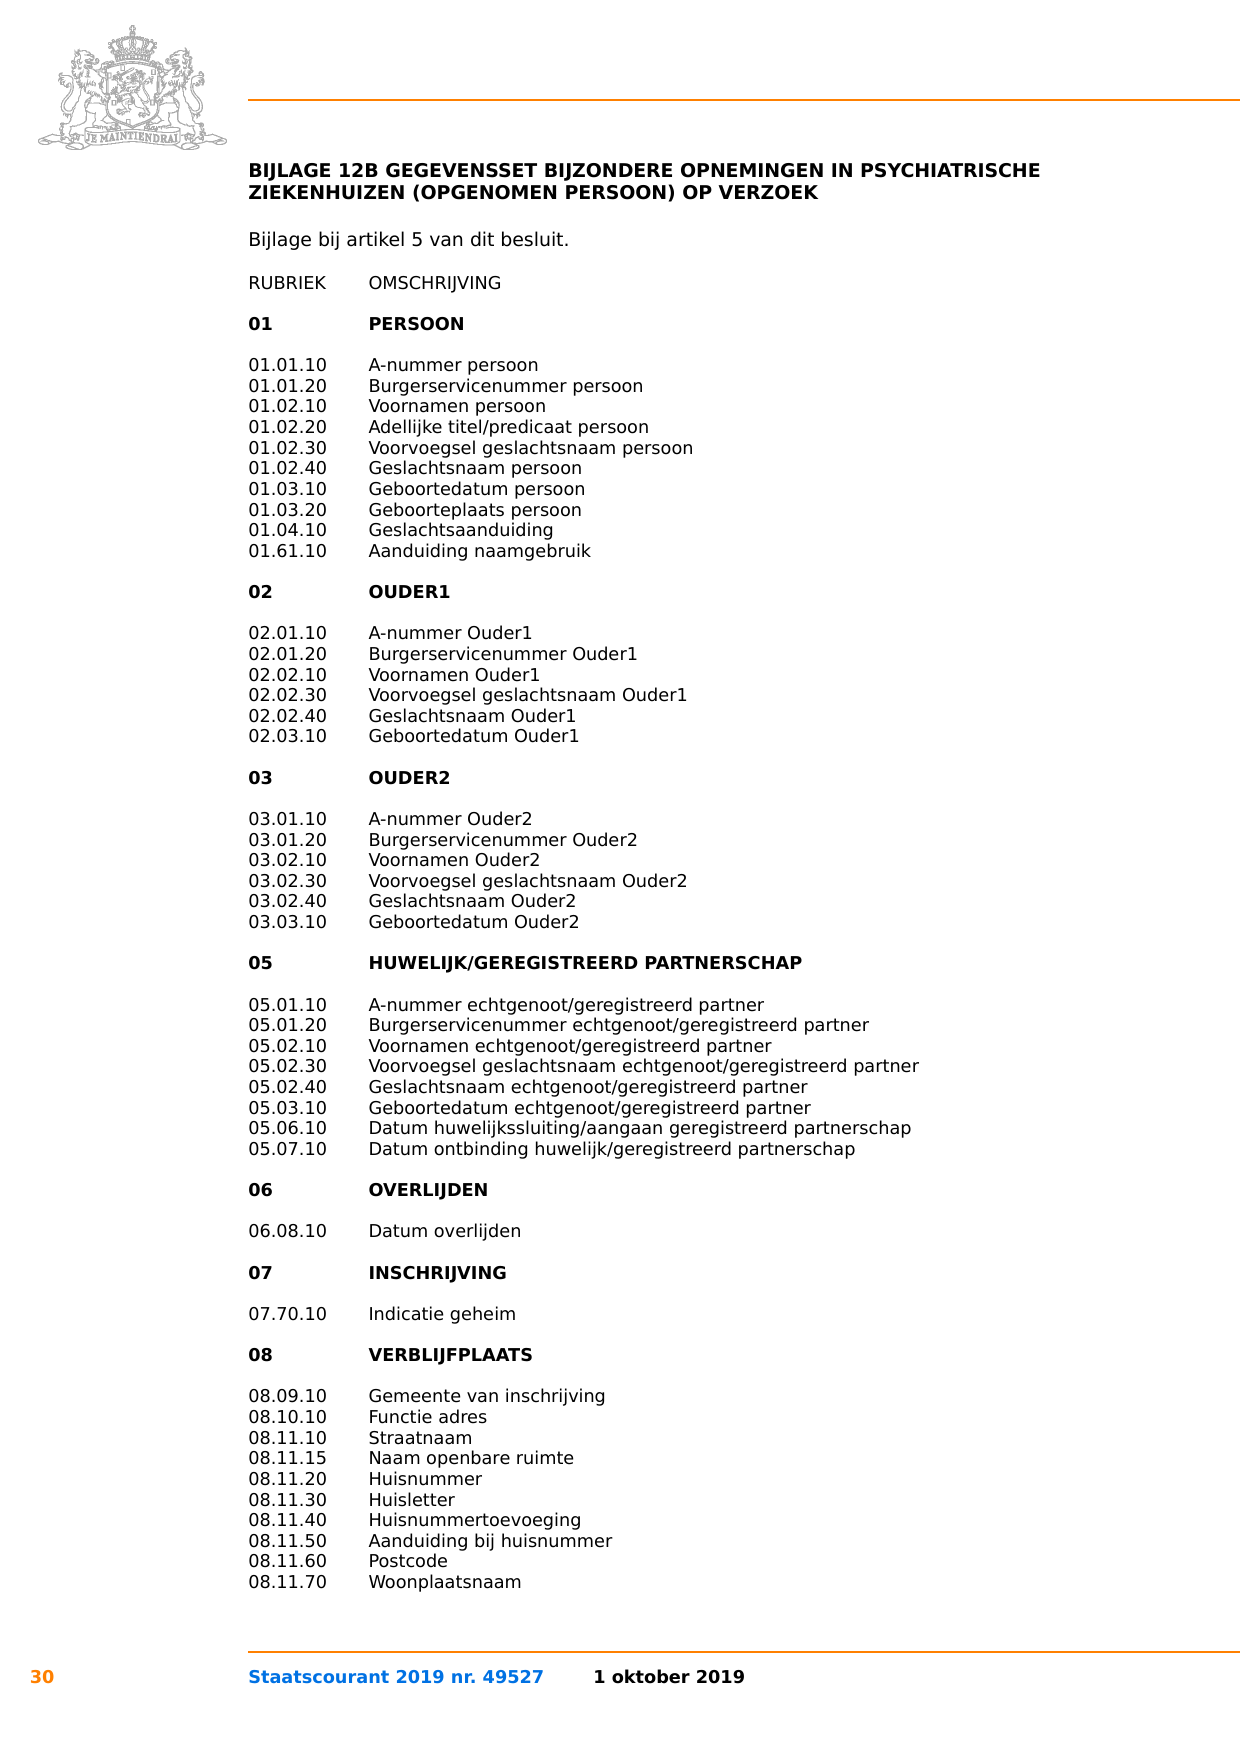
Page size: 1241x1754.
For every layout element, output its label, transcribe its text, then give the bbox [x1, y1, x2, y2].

table_cell 01.01.10 [248, 355, 362, 376]
table_cell Burgerservicenummer Ouder1 [363, 644, 1163, 664]
table_cell OUDER2 [363, 768, 1163, 788]
table_cell [248, 1325, 362, 1345]
table_cell Geboorteplaats persoon [363, 500, 1163, 520]
table_cell [248, 1160, 362, 1180]
table_cell 01.04.10 [248, 520, 362, 541]
table_cell 08.11.60 [248, 1551, 362, 1572]
table_cell 08.11.20 [248, 1469, 362, 1489]
table_cell [248, 933, 362, 953]
table_cell 06.08.10 [248, 1221, 362, 1242]
table_cell Adellijke titel/predicaat persoon [363, 417, 1163, 438]
table_cell Datum ontbinding huwelijk/geregistreerd partnerschap [363, 1139, 1163, 1159]
table_cell 05.01.20 [248, 1015, 362, 1036]
table_cell [363, 747, 1163, 768]
table_cell [363, 1160, 1163, 1180]
table_cell Datum huwelijkssluiting/aangaan geregistreerd partnerschap [363, 1118, 1163, 1139]
table_cell [248, 293, 362, 314]
table_cell Voornamen persoon [363, 396, 1163, 417]
table_cell Woonplaatsnaam [363, 1572, 1163, 1593]
table_cell Gemeente van inschrijving [363, 1386, 1163, 1407]
table_cell 07.70.10 [248, 1304, 362, 1324]
table_cell 05.03.10 [248, 1098, 362, 1118]
table_cell [363, 1366, 1163, 1386]
table_cell 01.02.10 [248, 396, 362, 417]
table_cell 06 [248, 1180, 362, 1201]
table_cell Geboortedatum persoon [363, 479, 1163, 499]
table_cell [363, 561, 1163, 582]
table_cell 03.01.10 [248, 809, 362, 829]
table_cell Geslachtsnaam persoon [363, 458, 1163, 479]
table_cell PERSOON [363, 314, 1163, 334]
picture [38, 25, 227, 150]
table_cell A-nummer Ouder2 [363, 809, 1163, 829]
table_cell 05 [248, 953, 362, 974]
table_cell 05.01.10 [248, 995, 362, 1015]
table_cell 02.03.10 [248, 726, 362, 747]
table_header RUBRIEK [248, 273, 362, 293]
table_cell Voorvoegsel geslachtsnaam Ouder2 [363, 871, 1163, 891]
table_cell 01.03.20 [248, 500, 362, 520]
table_cell 05.06.10 [248, 1118, 362, 1139]
table_cell [363, 1201, 1163, 1221]
table_cell 01 [248, 314, 362, 334]
table_cell Functie adres [363, 1407, 1163, 1428]
table_cell Voorvoegsel geslachtsnaam persoon [363, 438, 1163, 458]
table_cell Geboortedatum Ouder2 [363, 912, 1163, 933]
table_cell Geslachtsnaam Ouder2 [363, 891, 1163, 912]
table_cell [363, 1242, 1163, 1263]
table_cell 01.01.20 [248, 376, 362, 396]
table_cell 03.02.40 [248, 891, 362, 912]
text Bijlage bij artikel 5 van dit besluit. [248, 229, 1163, 251]
table_cell [363, 293, 1163, 314]
table_cell 03.03.10 [248, 912, 362, 933]
table_cell Postcode [363, 1551, 1163, 1572]
table_cell [363, 974, 1163, 994]
table_cell [363, 1283, 1163, 1304]
table_cell Geslachtsnaam echtgenoot/geregistreerd partner [363, 1077, 1163, 1098]
table_cell 08.11.40 [248, 1510, 362, 1531]
table_cell [363, 933, 1163, 953]
table_cell Voorvoegsel geslachtsnaam Ouder1 [363, 685, 1163, 706]
table_cell A-nummer persoon [363, 355, 1163, 376]
table_cell 08.10.10 [248, 1407, 362, 1428]
table_cell Huisletter [363, 1490, 1163, 1510]
table_cell 08.11.10 [248, 1428, 362, 1448]
table_cell 08.11.70 [248, 1572, 362, 1593]
table_cell Aanduiding naamgebruik [363, 541, 1163, 561]
table_header OMSCHRIJVING [363, 273, 1163, 293]
table_cell Voorvoegsel geslachtsnaam echtgenoot/geregistreerd partner [363, 1056, 1163, 1077]
table_cell OVERLIJDEN [363, 1180, 1163, 1201]
table_cell Geslachtsnaam Ouder1 [363, 706, 1163, 726]
table_cell Burgerservicenummer echtgenoot/geregistreerd partner [363, 1015, 1163, 1036]
table_cell [363, 603, 1163, 623]
table_cell 02.01.10 [248, 623, 362, 644]
table_cell 01.02.30 [248, 438, 362, 458]
table_cell [248, 1242, 362, 1263]
table_cell 03.02.10 [248, 850, 362, 871]
table_cell 03 [248, 768, 362, 788]
table_cell [248, 974, 362, 994]
table_cell INSCHRIJVING [363, 1263, 1163, 1283]
table_cell 02.02.40 [248, 706, 362, 726]
table_cell Naam openbare ruimte [363, 1448, 1163, 1469]
table_cell Voornamen echtgenoot/geregistreerd partner [363, 1036, 1163, 1056]
table_cell [248, 788, 362, 809]
table_cell A-nummer Ouder1 [363, 623, 1163, 644]
table_cell A-nummer echtgenoot/geregistreerd partner [363, 995, 1163, 1015]
table_cell Burgerservicenummer persoon [363, 376, 1163, 396]
table_cell [248, 747, 362, 768]
table_cell 07 [248, 1263, 362, 1283]
table_cell 02.02.30 [248, 685, 362, 706]
table_cell 08.09.10 [248, 1386, 362, 1407]
subtitle BIJLAGE 12B GEGEVENSSET BIJZONDERE OPNEMINGEN IN PSYCHIATRISCHE ZIEKENHUIZEN (OPGENOMEN PERSOON) OP VERZOEK [248, 160, 1163, 204]
table_cell Burgerservicenummer Ouder2 [363, 830, 1163, 850]
table_cell 03.02.30 [248, 871, 362, 891]
table_cell Geboortedatum echtgenoot/geregistreerd partner [363, 1098, 1163, 1118]
table_cell Voornamen Ouder1 [363, 665, 1163, 685]
table_cell 05.02.30 [248, 1056, 362, 1077]
table_cell [363, 788, 1163, 809]
table_cell Aanduiding bij huisnummer [363, 1531, 1163, 1551]
table_cell 05.07.10 [248, 1139, 362, 1159]
table_cell [248, 1283, 362, 1304]
table_cell 08.11.50 [248, 1531, 362, 1551]
table_cell Geboortedatum Ouder1 [363, 726, 1163, 747]
table_cell Huisnummertoevoeging [363, 1510, 1163, 1531]
table_cell [248, 603, 362, 623]
table_cell VERBLIJFPLAATS [363, 1345, 1163, 1366]
table_cell Datum overlijden [363, 1221, 1163, 1242]
table_cell [363, 335, 1163, 355]
table_cell 03.01.20 [248, 830, 362, 850]
table_cell 01.02.40 [248, 458, 362, 479]
table_cell 08 [248, 1345, 362, 1366]
table_cell 01.02.20 [248, 417, 362, 438]
table_cell [248, 1366, 362, 1386]
table_cell 02.01.20 [248, 644, 362, 664]
table_cell 02 [248, 582, 362, 603]
table_cell 02.02.10 [248, 665, 362, 685]
table_cell 01.61.10 [248, 541, 362, 561]
table_cell HUWELIJK/GEREGISTREERD PARTNERSCHAP [363, 953, 1163, 974]
table_cell [248, 561, 362, 582]
table_cell Voornamen Ouder2 [363, 850, 1163, 871]
table_cell [248, 335, 362, 355]
table_cell OUDER1 [363, 582, 1163, 603]
table_cell Huisnummer [363, 1469, 1163, 1489]
table_cell 05.02.10 [248, 1036, 362, 1056]
table_cell Straatnaam [363, 1428, 1163, 1448]
table_cell 05.02.40 [248, 1077, 362, 1098]
table_cell [248, 1201, 362, 1221]
table_cell Indicatie geheim [363, 1304, 1163, 1324]
table_cell 08.11.30 [248, 1490, 362, 1510]
table_cell 01.03.10 [248, 479, 362, 499]
table_cell [363, 1325, 1163, 1345]
table_cell Geslachtsaanduiding [363, 520, 1163, 541]
table_cell 08.11.15 [248, 1448, 362, 1469]
